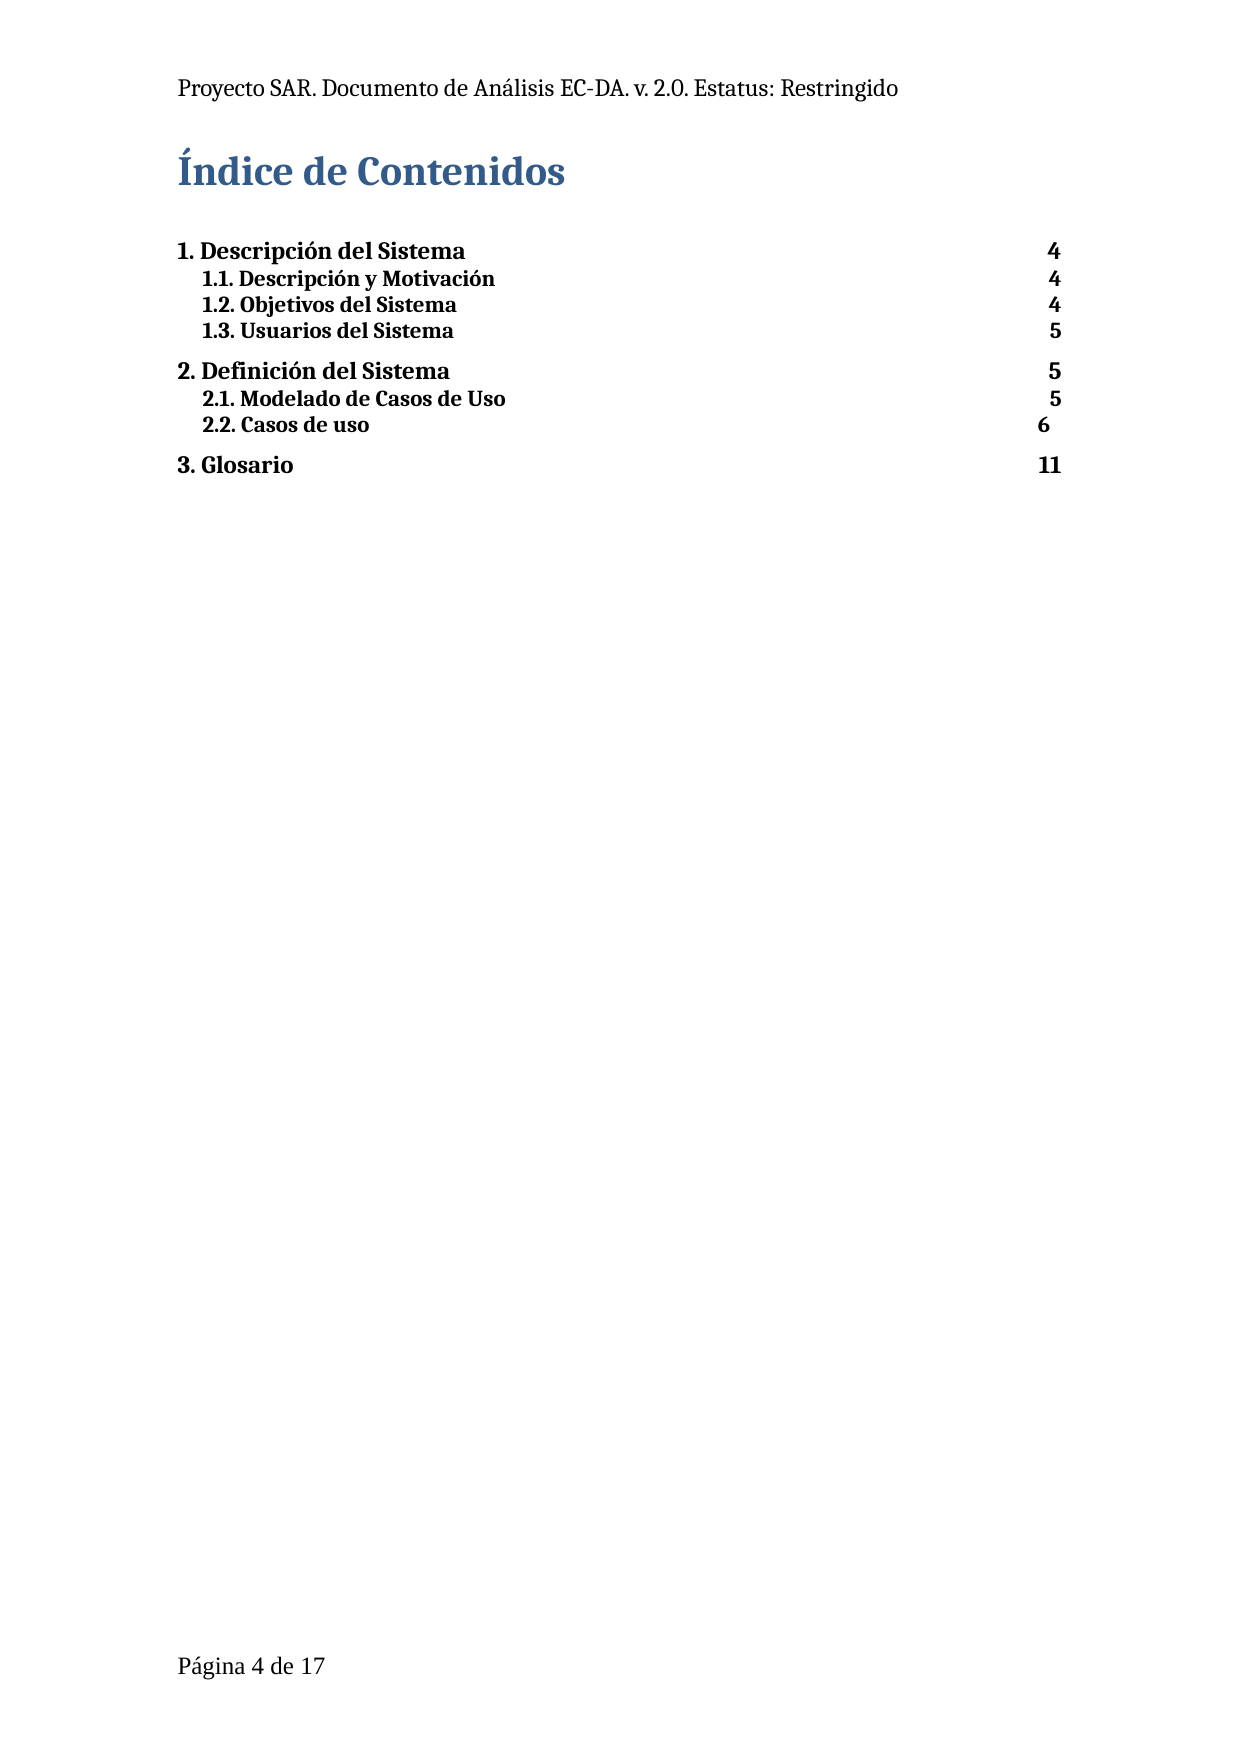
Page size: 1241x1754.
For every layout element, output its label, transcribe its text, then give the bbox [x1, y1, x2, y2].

text 1.3. Usuarios del Sistema 5 [202, 318, 1063, 344]
text 2.1. Modelado de Casos de Uso 5 [202, 386, 1063, 412]
text 1.2. Objetivos del Sistema 4 [202, 292, 1063, 318]
text 2. Definición del Sistema 5 [177, 357, 1063, 386]
text 1. Descripción del Sistema 4 [177, 237, 1063, 266]
text 2.2. Casos de uso 6 [202, 412, 1063, 438]
text 1.1. Descripción y Motivación 4 [202, 266, 1063, 292]
text 3. Glosario 11 [177, 451, 1063, 480]
text Índice de Contenidos [177, 148, 1063, 196]
